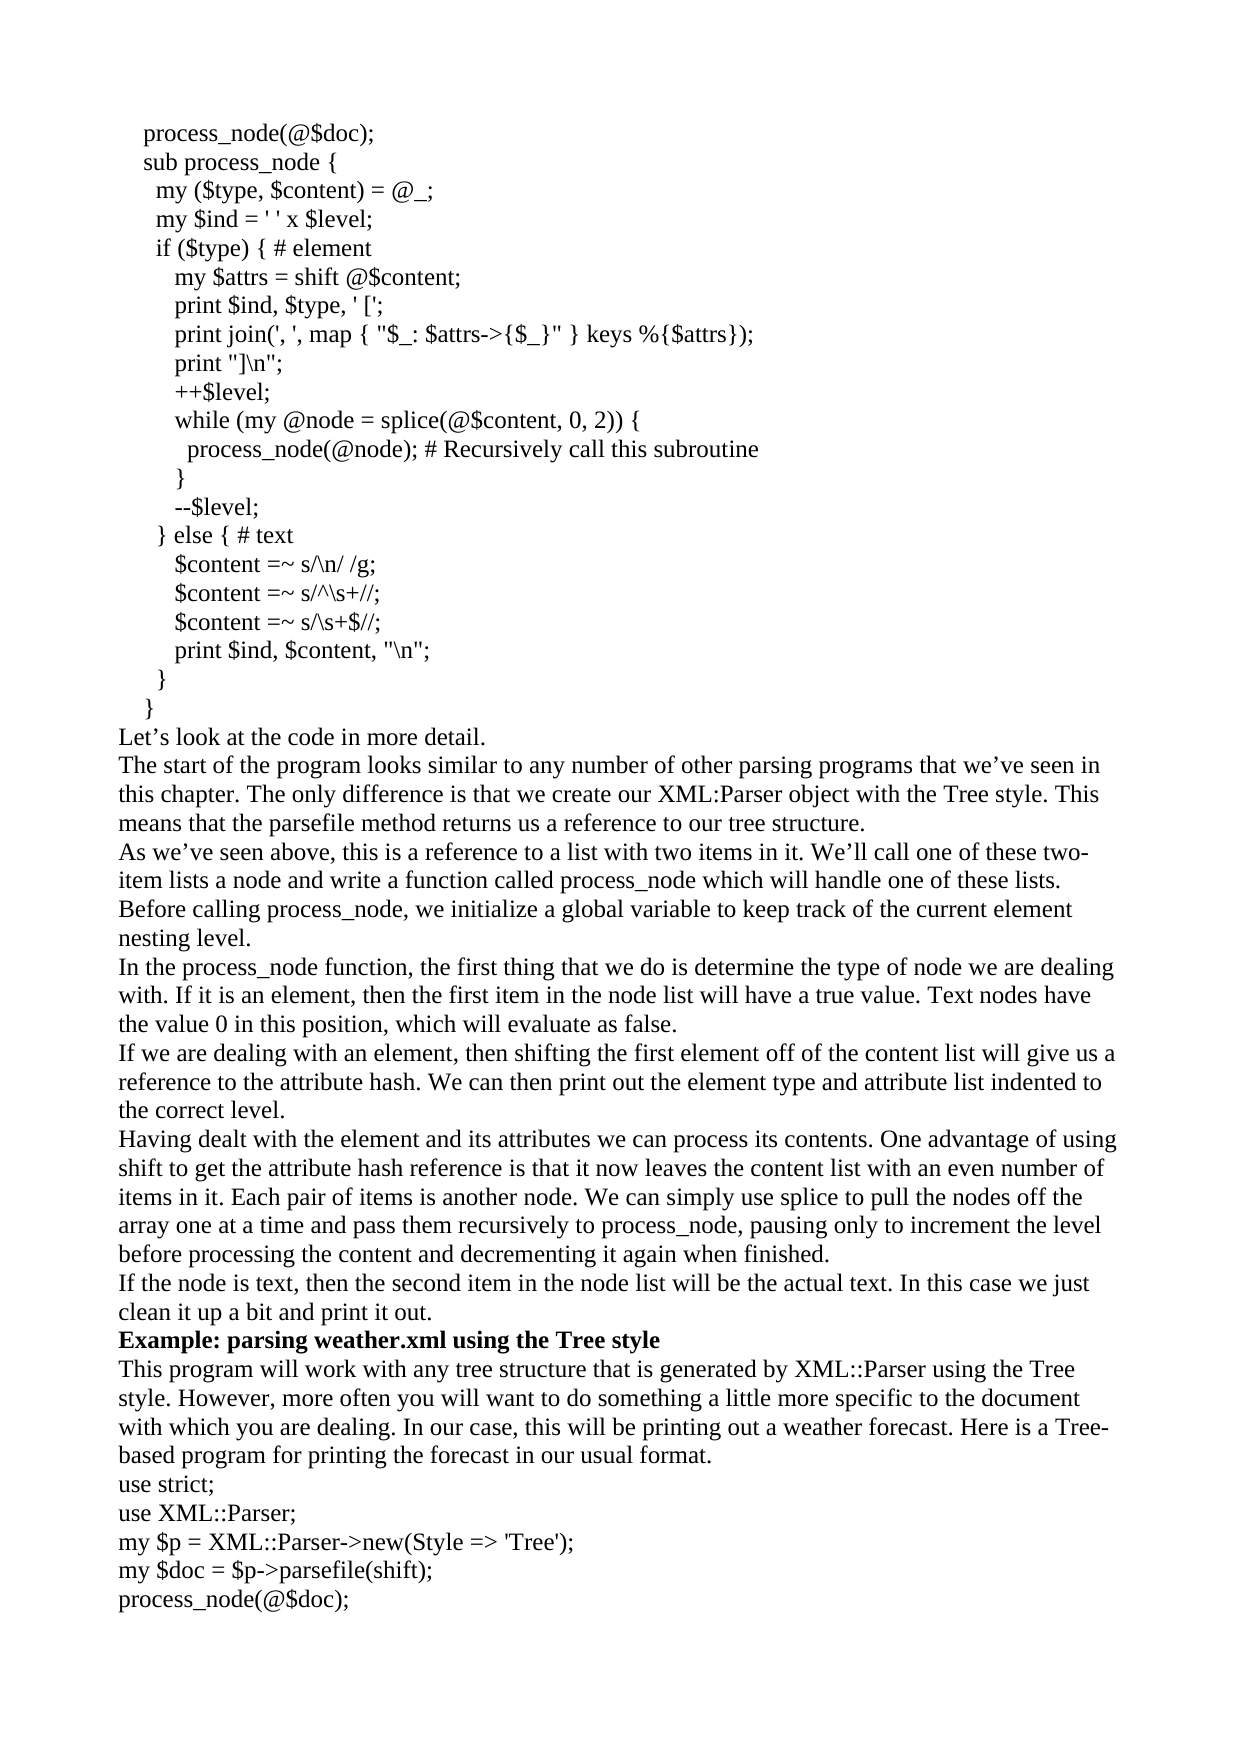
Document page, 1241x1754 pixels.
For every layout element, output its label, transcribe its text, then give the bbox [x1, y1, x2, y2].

text print join(', ', map { "$_: $attrs->{$_}" } keys %{$attrs}); [118, 319, 1122, 348]
text } [118, 463, 1122, 492]
text process_node(@$doc); [118, 118, 1122, 147]
text process_node(@$doc); [118, 1584, 1122, 1613]
text process_node(@node); # Recursively call this subroutine [118, 434, 1122, 463]
text my ($type, $content) = @_; [118, 176, 1122, 204]
text my $attrs = shift @$content; [118, 262, 1122, 291]
text if ($type) { # element [118, 233, 1122, 262]
text } [118, 693, 1122, 722]
text my $p = XML::Parser->new(Style => 'Tree'); [118, 1527, 1122, 1556]
text If the node is text, then the second item in the node list will be the actual text. In this case we just clean it up a bit and print it out. [118, 1268, 1122, 1326]
text print "]\n"; [118, 348, 1122, 377]
text $content =~ s/^\s+//; [118, 578, 1122, 607]
text ++$level; [118, 377, 1122, 406]
text The start of the program looks similar to any number of other parsing programs that we’ve seen in this chapter. The only difference is that we create our XML:Parser object with the Tree style. This means that the parsefile method returns us a reference to our tree structure. [118, 751, 1122, 837]
text This program will work with any tree structure that is generated by XML::Parser using the Tree style. However, more often you will want to do something a little more specific to the document with which you are dealing. In our case, this will be printing out a weather forecast. Here is a Tree-based program for printing the forecast in our usual format. [118, 1354, 1122, 1469]
text In the process_node function, the first thing that we do is determine the type of node we are dealing with. If it is an element, then the first item in the node list will have a true value. Text nodes have the value 0 in this position, which will evaluate as false. [118, 952, 1122, 1038]
text $content =~ s/\n/ /g; [118, 549, 1122, 578]
text my $doc = $p->parsefile(shift); [118, 1556, 1122, 1584]
text use XML::Parser; [118, 1498, 1122, 1527]
text print $ind, $content, "\n"; [118, 636, 1122, 664]
text } [118, 664, 1122, 693]
text --$level; [118, 492, 1122, 521]
text use strict; [118, 1469, 1122, 1498]
text print $ind, $type, ' ['; [118, 291, 1122, 319]
text Example: parsing weather.xml using the Tree style [118, 1326, 1122, 1354]
text } else { # text [118, 521, 1122, 549]
text my $ind = ' ' x $level; [118, 204, 1122, 233]
text Let’s look at the code in more detail. [118, 722, 1122, 751]
text Having dealt with the element and its attributes we can process its contents. One advantage of using shift to get the attribute hash reference is that it now leaves the content list with an even number of items in it. Each pair of items is another node. We can simply use splice to pull the nodes off the array one at a time and pass them recursively to process_node, pausing only to increment the level before processing the content and decrementing it again when finished. [118, 1124, 1122, 1268]
text As we’ve seen above, this is a reference to a list with two items in it. We’ll call one of these two-item lists a node and write a function called process_node which will handle one of these lists. Before calling process_node, we initialize a global variable to keep track of the current element nesting level. [118, 837, 1122, 952]
text $content =~ s/\s+$//; [118, 607, 1122, 636]
text sub process_node { [118, 147, 1122, 176]
text If we are dealing with an element, then shifting the first element off of the content list will give us a reference to the attribute hash. We can then print out the element type and attribute list indented to the correct level. [118, 1038, 1122, 1124]
text while (my @node = splice(@$content, 0, 2)) { [118, 406, 1122, 434]
